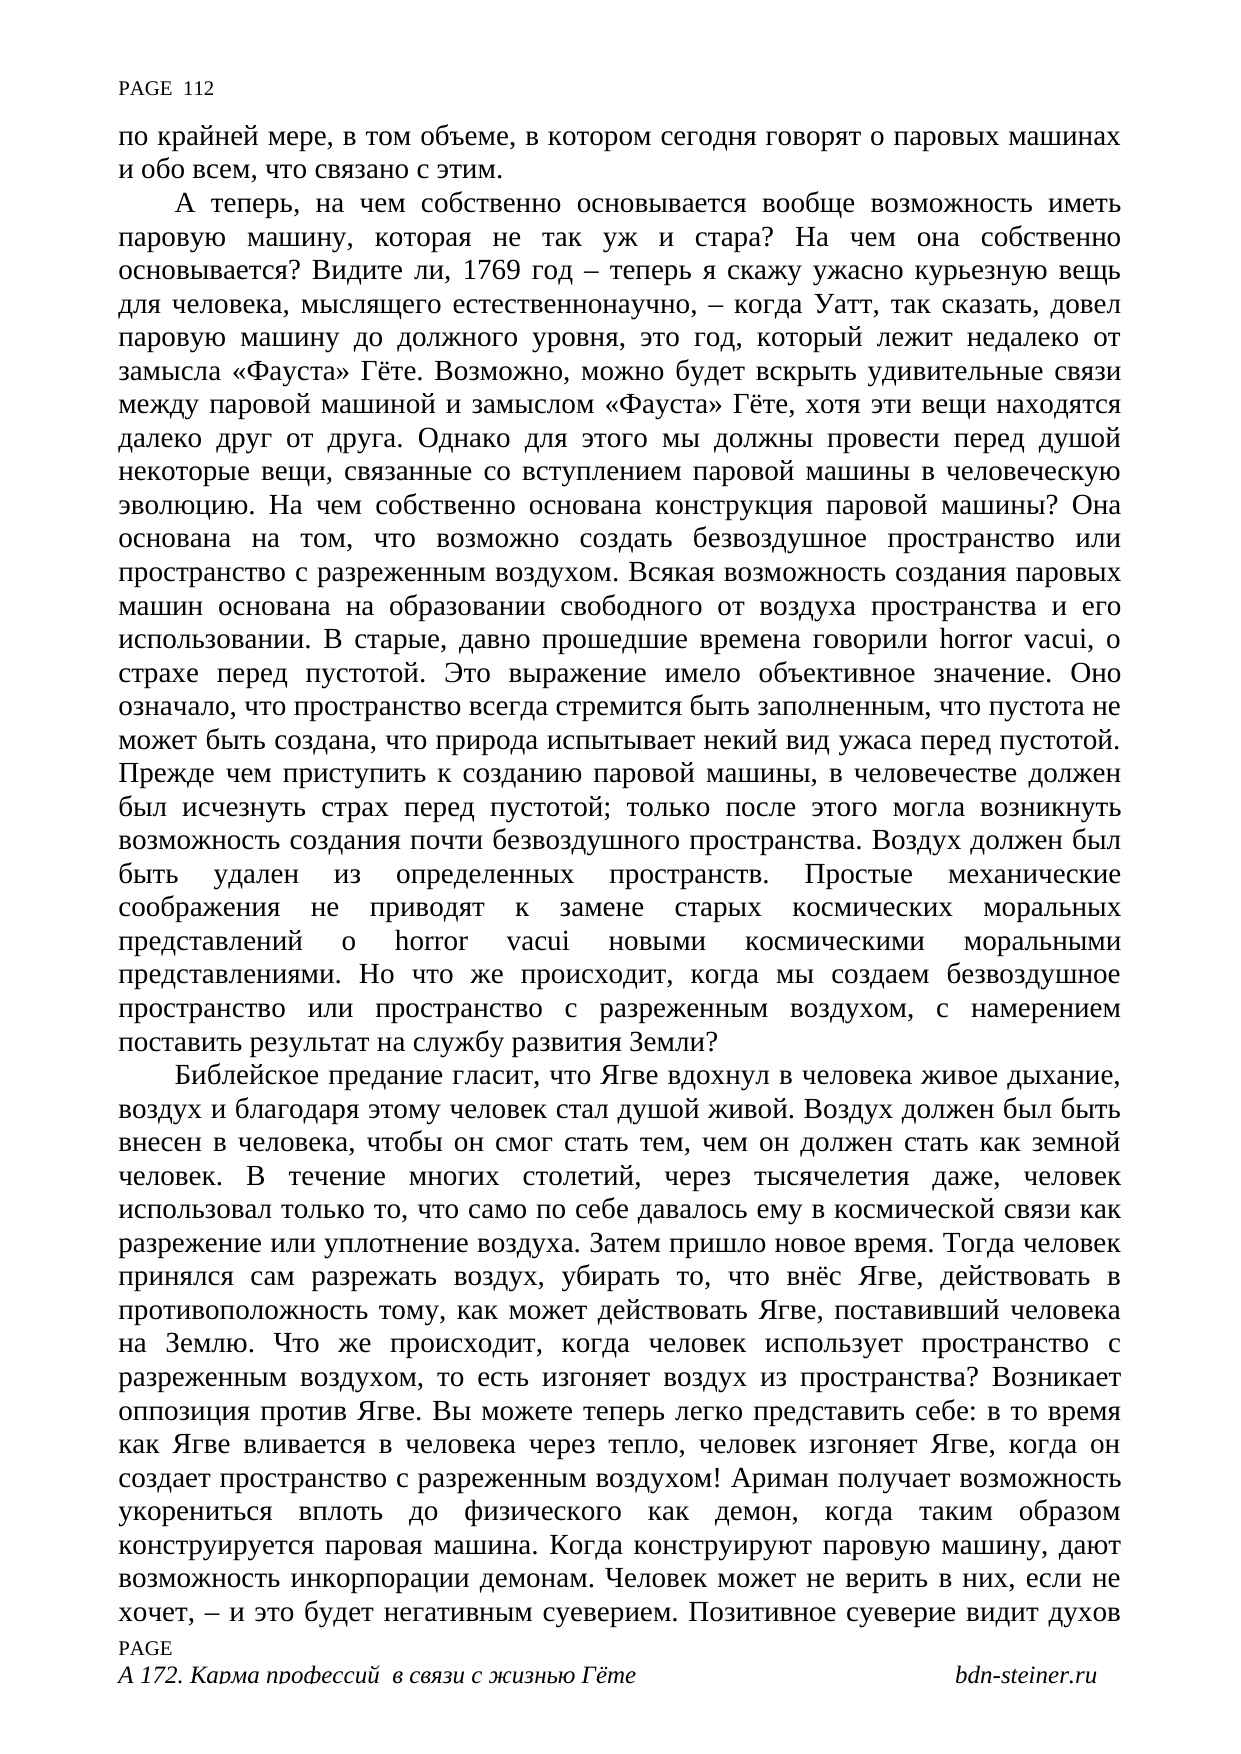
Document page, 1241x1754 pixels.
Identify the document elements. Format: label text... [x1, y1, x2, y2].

text А теперь, на чем собственно основывается вообще возможность иметь паровую машину, которая не так уж и стара? На чем она собственно основывается? Видите ли, 1769 год – теперь я скажу ужасно курьезную вещь для человека, мыслящего естественнонаучно, – когда Уатт, так сказать, довел паровую машину до должного уровня, это год, который лежит недалеко от замысла «Фауста» Гёте. Возможно, можно будет вскрыть удивительные связи между паровой машиной и замыслом «Фауста» Гёте, хотя эти вещи находятся далеко друг от друга. Однако для этого мы должны провести перед душой некоторые вещи, связанные со вступлением паровой машины в человеческую эволюцию. На чем собственно основана конструкция паровой машины? Она основана на том, что возможно создать безвоздушное пространство или пространство с разреженным воздухом. Всякая возможность создания паровых машин основана на образовании свободного от воздуха пространства и его использовании. В старые, давно прошедшие времена говорили horror vacui, о страхе перед пустотой. Это выражение имело объективное значение. Оно означало, что пространство всегда стремится быть заполненным, что пустота не может быть создана, что природа испытывает некий вид ужаса перед пустотой. Прежде чем приступить к созданию паровой машины, в человечестве должен был исчезнуть страх перед пустотой; только после этого могла возникнуть возможность создания почти безвоздушного пространства. Воздух должен был быть удален из определенных пространств. Простые механические соображения не приводят к замене старых космических моральных представлений о horror vacui новыми космическими моральными представлениями. Но что же происходит, когда мы создаем безвоздушное пространство или пространство с разреженным воздухом, с намерением поставить результат на службу развития Земли? [118, 185, 1122, 1057]
text Библейское предание гласит, что Ягве вдохнул в человека живое дыхание, воздух и благодаря этому человек стал душой живой. Воздух должен был быть внесен в человека, чтобы он смог стать тем, чем он должен стать как земной человек. В течение многих столетий, через тысячелетия даже, человек использовал только то, что само по себе давалось ему в космической связи как разрежение или уплотнение воздуха. Затем пришло новое время. Тогда человек принялся сам разрежать воздух, убирать то, что внёс Ягве, действовать в противоположность тому, как может действовать Ягве, поставивший человека на Землю. Что же происходит, когда человек использует пространство с разреженным воздухом, то есть изгоняет воздух из пространства? Возникает оппозиция против Ягве. Вы можете теперь легко представить себе: в то время как Ягве вливается в человека через тепло, человек изгоняет Ягве, когда он создает пространство с разреженным воздухом! Ариман получает возможность укорениться вплоть до физического как демон, когда таким образом конструируется паровая машина. Когда конструируют паровую машину, дают возможность инкорпорации демонам. Человек может не верить в них, если не хочет, – и это будет негативным суеверием. Позитивное суеверие видит духов [118, 1057, 1122, 1627]
text по крайней мере, в том объеме, в котором сегодня говорят о паровых машинах и обо всем, что связано с этим. [118, 118, 1122, 185]
